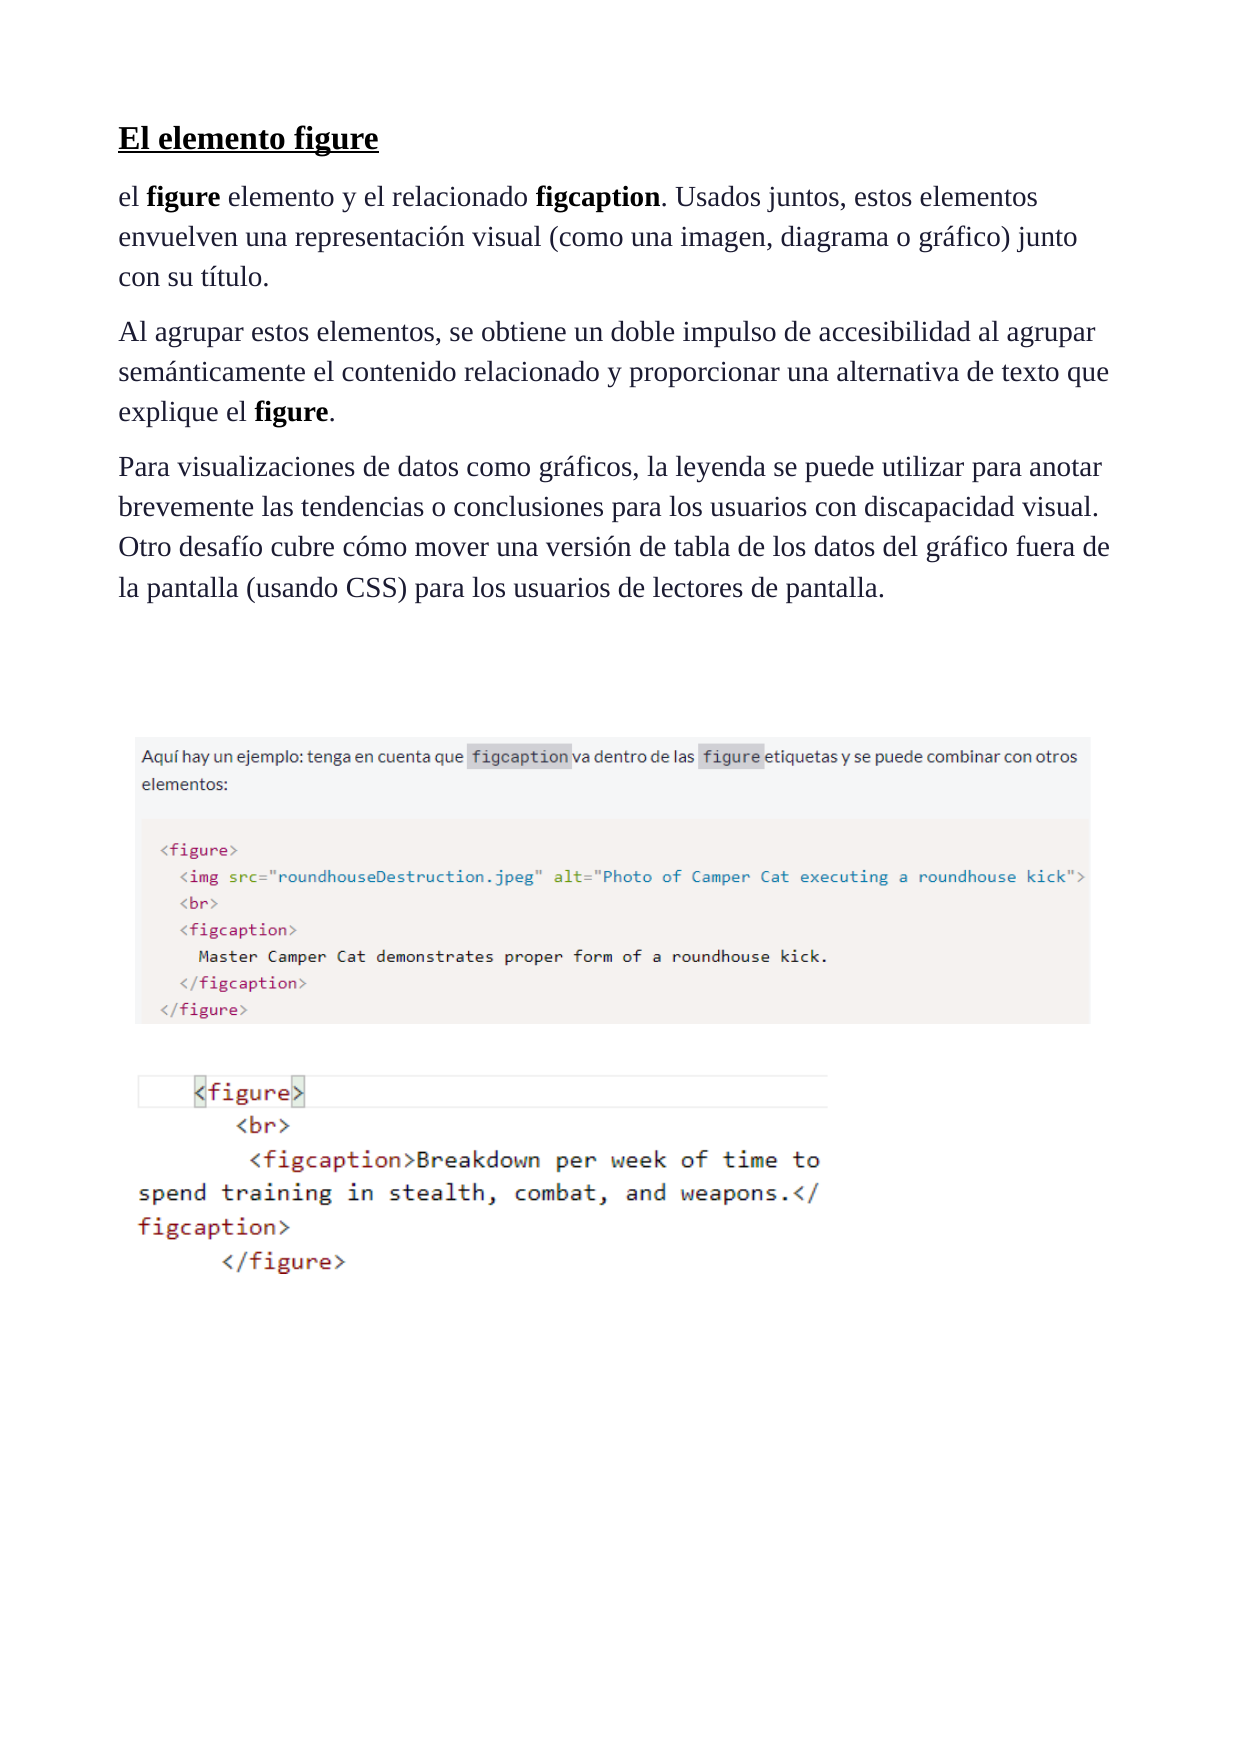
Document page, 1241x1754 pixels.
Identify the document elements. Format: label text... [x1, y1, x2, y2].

picture [135, 737, 1091, 1024]
picture [102, 1066, 828, 1274]
text Para visualizaciones de datos como gráficos, la leyenda se puede utilizar para anotar brevemente las tendencias o conclusiones para los usuarios con discapacidad visual. Otro desafío cubre cómo mover una versión de tabla de los datos del gráfico fuera de la pantalla (usando CSS) para los usuarios de lectores de pantalla. [118, 449, 1122, 603]
text Al agrupar estos elementos, se obtiene un doble impulso de accesibilidad al agrupar semánticamente el contenido relacionado y proporcionar una alternativa de texto que explique el figure. [118, 314, 1122, 428]
text el figure elemento y el relacionado figcaption. Usados juntos, estos elementos envuelven una representación visual (como una imagen, diagrama o gráfico) junto con su título. [118, 179, 1122, 293]
text El elemento figure [118, 118, 1122, 156]
